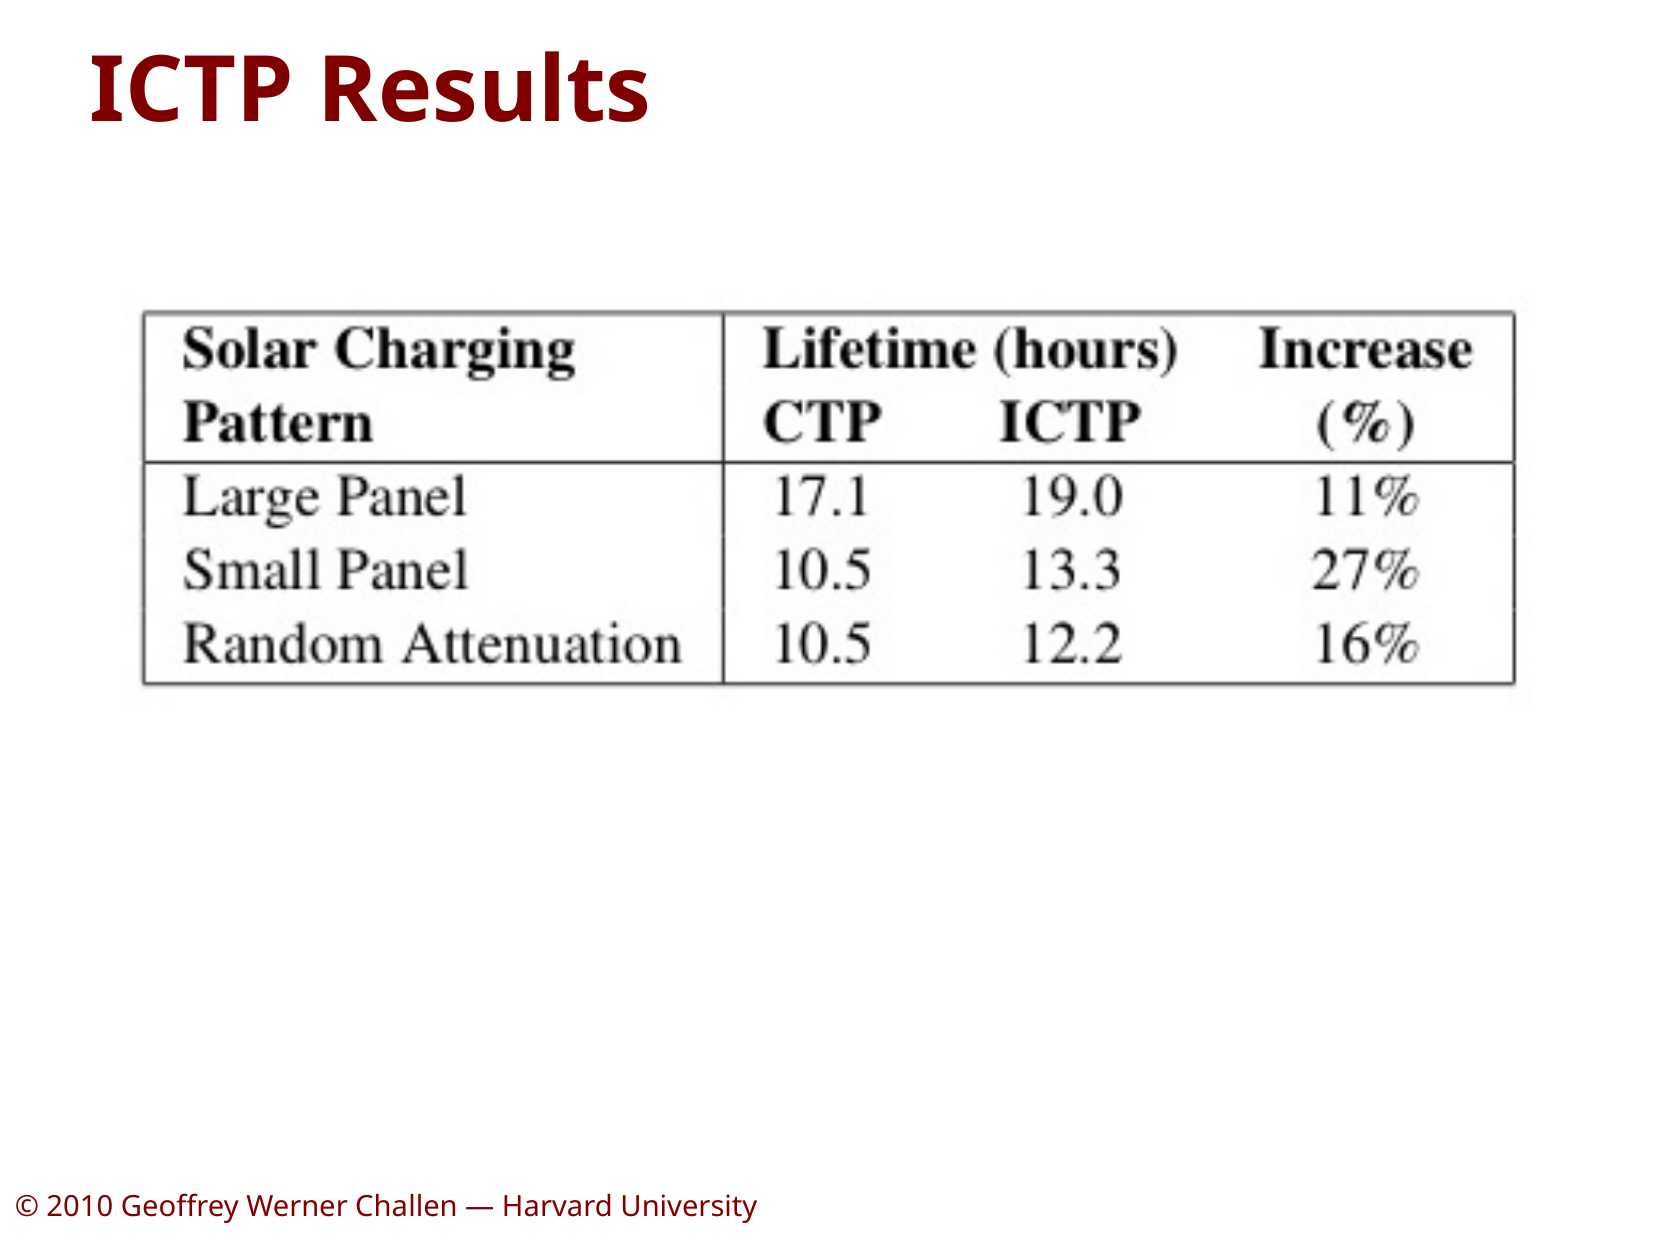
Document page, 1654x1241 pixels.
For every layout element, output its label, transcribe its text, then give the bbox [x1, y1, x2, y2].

title ICTP Results [52, 7, 1654, 165]
picture [73, 244, 1581, 744]
